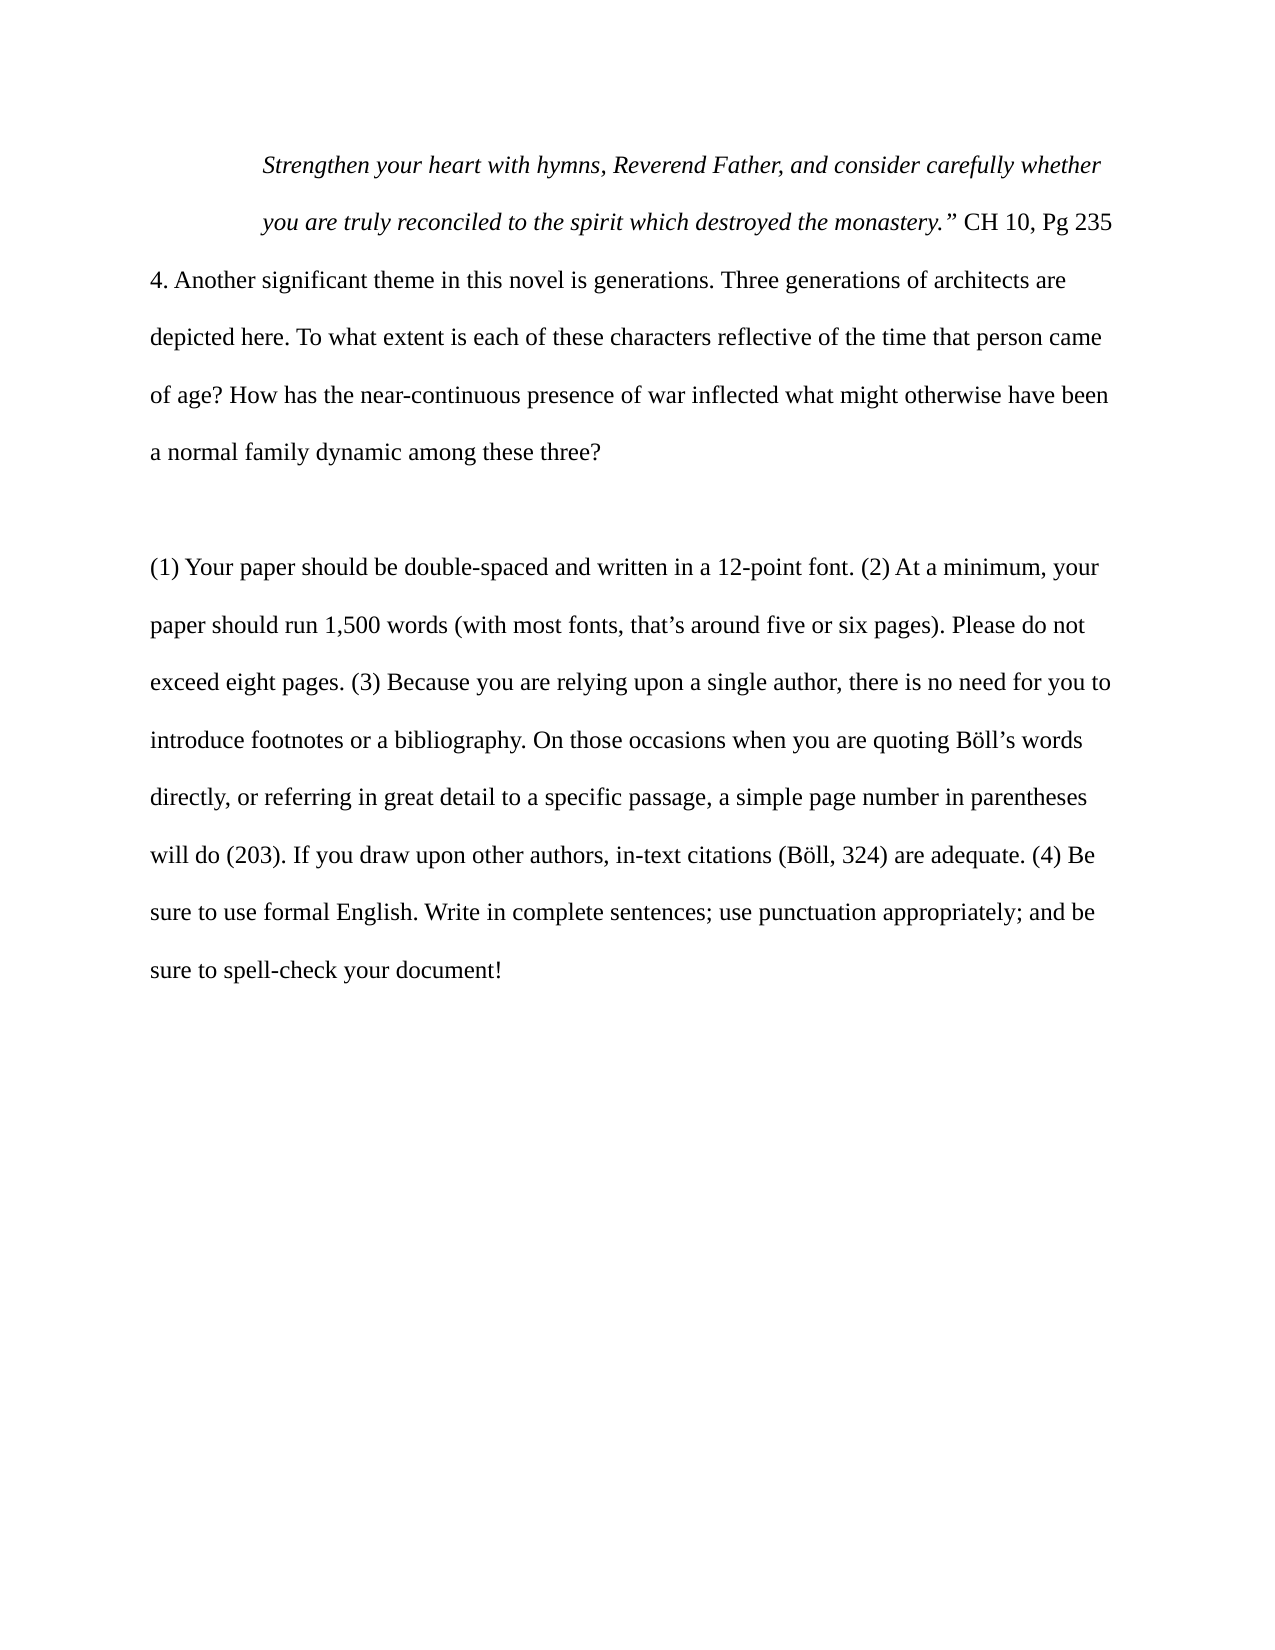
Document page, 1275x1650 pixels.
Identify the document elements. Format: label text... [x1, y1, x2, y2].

list Strengthen your heart with hymns, Reverend Father, and consider carefully whether you are truly reconciled to the spirit which destroyed the monastery.” CH 10, Pg 235 [225, 150, 1125, 236]
text 4. Another significant theme in this novel is generations. Three generations of architects are depicted here. To what extent is each of these characters reflective of the time that person came of age? How has the near-continuous presence of war inflected what might otherwise have been a normal family dynamic among these three? [150, 265, 1125, 466]
text (1) Your paper should be double-spaced and written in a 12-point font. (2) At a minimum, your paper should run 1,500 words (with most fonts, that’s around five or six pages). Please do not exceed eight pages. (3) Because you are relying upon a single author, there is no need for you to introduce footnotes or a bibliography. On those occasions when you are quoting Böll’s words directly, or referring in great detail to a specific passage, a simple page number in parentheses will do (203). If you draw upon other authors, in-text citations (Böll, 324) are adequate. (4) Be sure to use formal English. Write in complete sentences; use punctuation appropriately; and be sure to spell-check your document! [150, 552, 1125, 984]
